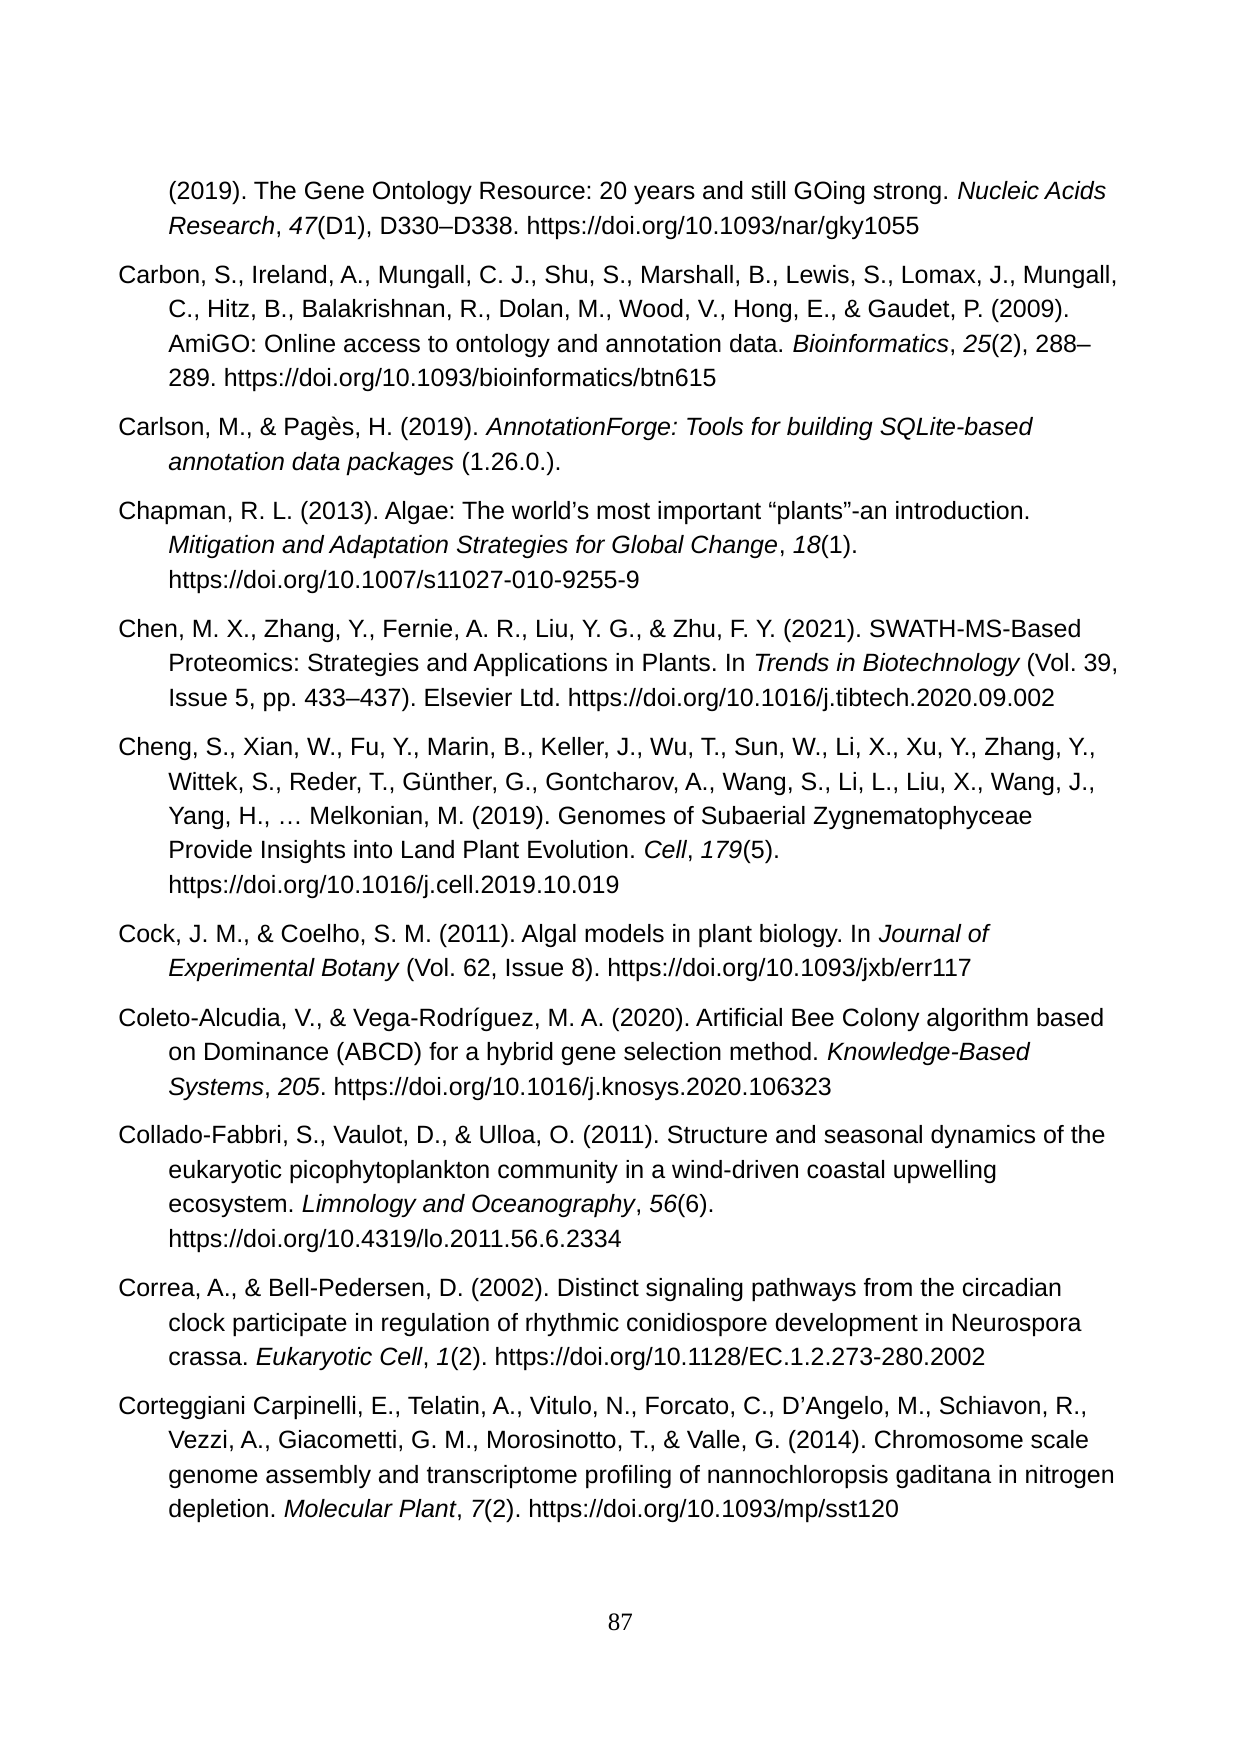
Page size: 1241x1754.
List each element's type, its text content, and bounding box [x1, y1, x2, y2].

text Corteggiani Carpinelli, E., Telatin, A., Vitulo, N., Forcato, C., D’Angelo, M., Schiavon, R., Vezzi, A., Giacometti, G. M., Morosinotto, T., & Valle, G. (2014). Chromosome scale genome assembly and transcriptome profiling of nannochloropsis gaditana in nitrogen depletion. Molecular Plant, 7(2). https://doi.org/10.1093/mp/sst120 [118, 1391, 1122, 1523]
text Cheng, S., Xian, W., Fu, Y., Marin, B., Keller, J., Wu, T., Sun, W., Li, X., Xu, Y., Zhang, Y., Wittek, S., Reder, T., Günther, G., Gontcharov, A., Wang, S., Li, L., Liu, X., Wang, J., Yang, H., … Melkonian, M. (2019). Genomes of Subaerial Zygnematophyceae Provide Insights into Land Plant Evolution. Cell, 179(5). https://doi.org/10.1016/j.cell.2019.10.019 [118, 732, 1122, 899]
text Chen, M. X., Zhang, Y., Fernie, A. R., Liu, Y. G., & Zhu, F. Y. (2021). SWATH-MS-Based Proteomics: Strategies and Applications in Plants. In Trends in Biotechnology (Vol. 39, Issue 5, pp. 433–437). Elsevier Ltd. https://doi.org/10.1016/j.tibtech.2020.09.002 [118, 614, 1122, 712]
text Carlson, M., & Pagès, H. (2019). AnnotationForge: Tools for building SQLite-based annotation data packages (1.26.0.). [118, 412, 1122, 476]
text Cock, J. M., & Coelho, S. M. (2011). Algal models in plant biology. In Journal of Experimental Botany (Vol. 62, Issue 8). https://doi.org/10.1093/jxb/err117 [118, 919, 1122, 982]
text Carbon, S., Ireland, A., Mungall, C. J., Shu, S., Marshall, B., Lewis, S., Lomax, J., Mungall, C., Hitz, B., Balakrishnan, R., Dolan, M., Wood, V., Hong, E., & Gaudet, P. (2009). AmiGO: Online access to ontology and annotation data. Bioinformatics, 25(2), 288–289. https://doi.org/10.1093/bioinformatics/btn615 [118, 260, 1122, 392]
text Collado-Fabbri, S., Vaulot, D., & Ulloa, O. (2011). Structure and seasonal dynamics of the eukaryotic picophytoplankton community in a wind-driven coastal upwelling ecosystem. Limnology and Oceanography, 56(6). https://doi.org/10.4319/lo.2011.56.6.2334 [118, 1121, 1122, 1253]
text Correa, A., & Bell-Pedersen, D. (2002). Distinct signaling pathways from the circadian clock participate in regulation of rhythmic conidiospore development in Neurospora crassa. Eukaryotic Cell, 1(2). https://doi.org/10.1128/EC.1.2.273-280.2002 [118, 1273, 1122, 1371]
text Chapman, R. L. (2013). Algae: The world’s most important “plants”-an introduction. Mitigation and Adaptation Strategies for Global Change, 18(1). https://doi.org/10.1007/s11027-010-9255-9 [118, 496, 1122, 594]
text Coleto-Alcudia, V., & Vega-Rodríguez, M. A. (2020). Artificial Bee Colony algorithm based on Dominance (ABCD) for a hybrid gene selection method. Knowledge-Based Systems, 205. https://doi.org/10.1016/j.knosys.2020.106323 [118, 1002, 1122, 1100]
text (2019). The Gene Ontology Resource: 20 years and still GOing strong. Nucleic Acids Research, 47(D1), D330–D338. https://doi.org/10.1093/nar/gky1055 [118, 176, 1122, 239]
